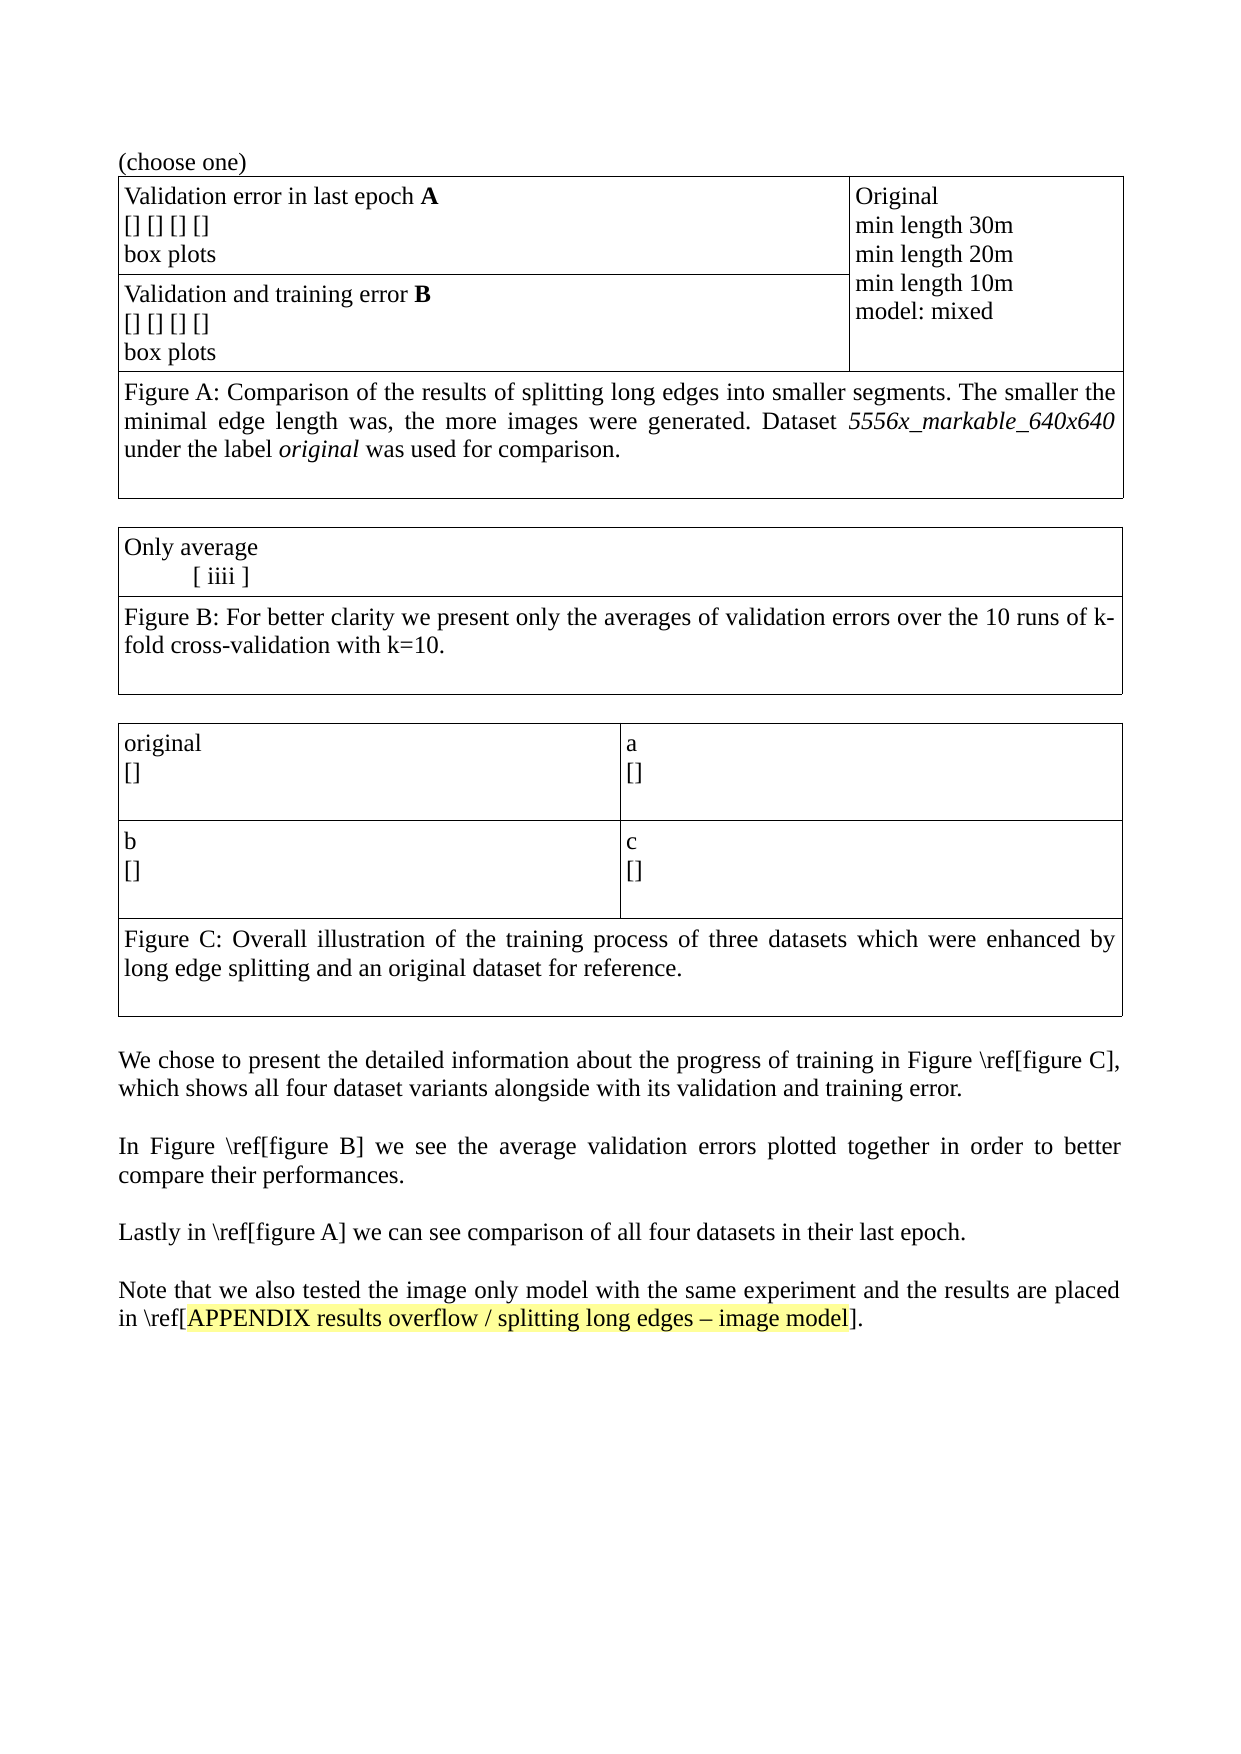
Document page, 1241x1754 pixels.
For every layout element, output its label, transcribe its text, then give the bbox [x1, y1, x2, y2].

table_cell Figure C: Overall illustration of the training process of three datasets which were enhanced by long edge splitting and an original dataset for reference. [119, 919, 1122, 1016]
table_cell c [] [621, 821, 1122, 918]
table_cell b [] [119, 821, 620, 918]
table_header Only average [ iiii ] [119, 528, 1122, 596]
table_header Original min length 30m min length 20m min length 10m model: mixed [850, 177, 1123, 371]
table_header original [] [119, 724, 620, 820]
table_header Validation error in last epoch A [] [] [] [] box plots [119, 177, 849, 273]
table_header a [] [621, 724, 1122, 820]
text (choose one) [118, 147, 1122, 176]
text Note that we also tested the image only model with the same experiment and the results are placed in \ref[APPENDIX results overflow / splitting long edges – image model]. [118, 1275, 1122, 1332]
text We chose to present the detailed information about the progress of training in Figure \ref[figure C], which shows all four dataset variants alongside with its validation and training error. [118, 1045, 1122, 1102]
table_cell Figure A: Comparison of the results of splitting long edges into smaller segments. The smaller the minimal edge length was, the more images were generated. Dataset 5556x_markable_640x640 under the label original was used for comparison. [119, 372, 1123, 498]
table_cell Validation and training error B [] [] [] [] box plots [119, 275, 849, 371]
table_cell Figure B: For better clarity we present only the averages of validation errors over the 10 runs of k-fold cross-validation with k=10. [119, 597, 1122, 693]
text In Figure \ref[figure B] we see the average validation errors plotted together in order to better compare their performances. [118, 1131, 1122, 1188]
text Lastly in \ref[figure A] we can see comparison of all four datasets in their last epoch. [118, 1217, 1122, 1246]
